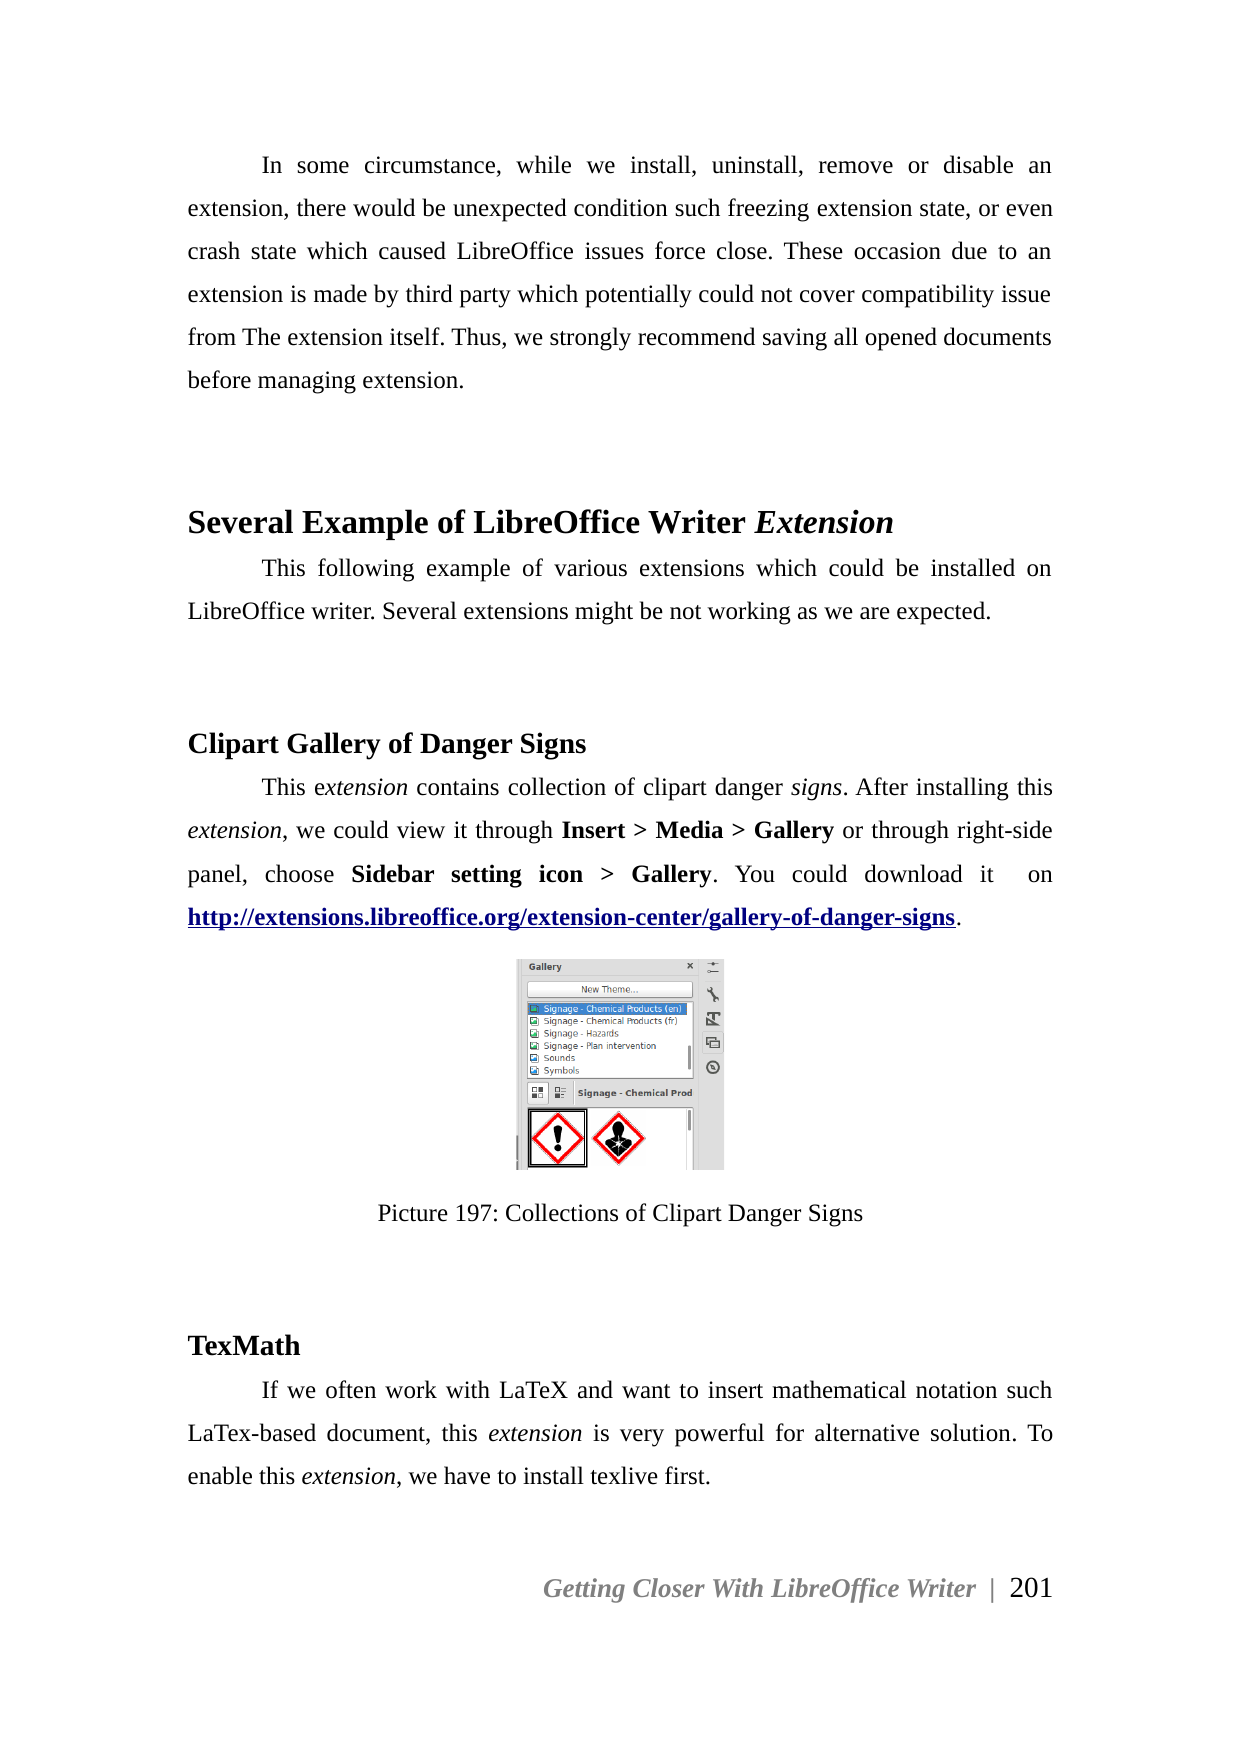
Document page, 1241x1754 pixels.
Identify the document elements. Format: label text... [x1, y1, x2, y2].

subtitle Clipart Gallery of Danger Signs [187, 726, 1053, 760]
subtitle Several Example of LibreOffice Writer Extension [187, 502, 1053, 541]
subtitle TexMath [187, 1328, 1053, 1362]
text In some circumstance, while we install, uninstall, remove or disable an extension, there would be unexpected condition such freezing extension state, or even crash state which caused LibreOffice issues force close. These occasion due to an extension is made by third party which potentially could not cover compatibility issue from The extension itself. Thus, we strongly recommend saving all opened documents before managing extension. [187, 150, 1053, 394]
text If we often work with LaTeX and want to insert mathematical notation such LaTex-based document, this extension is very powerful for alternative solution. To enable this extension, we have to install texlive first. [187, 1375, 1053, 1490]
picture [516, 959, 725, 1170]
text This following example of various extensions which could be installed on LibreOffice writer. Several extensions might be not working as we are expected. [187, 553, 1053, 625]
text Picture 197: Collections of Clipart Danger Signs [187, 1198, 1053, 1227]
text This extension contains collection of clipart danger signs. After installing this extension, we could view it through Insert > Media > Gallery or through right-side panel, choose Sidebar setting icon > Gallery. You could download it on http://extensions.libreoffice.org/extension-center/gallery-of-danger-signs. [187, 772, 1053, 931]
